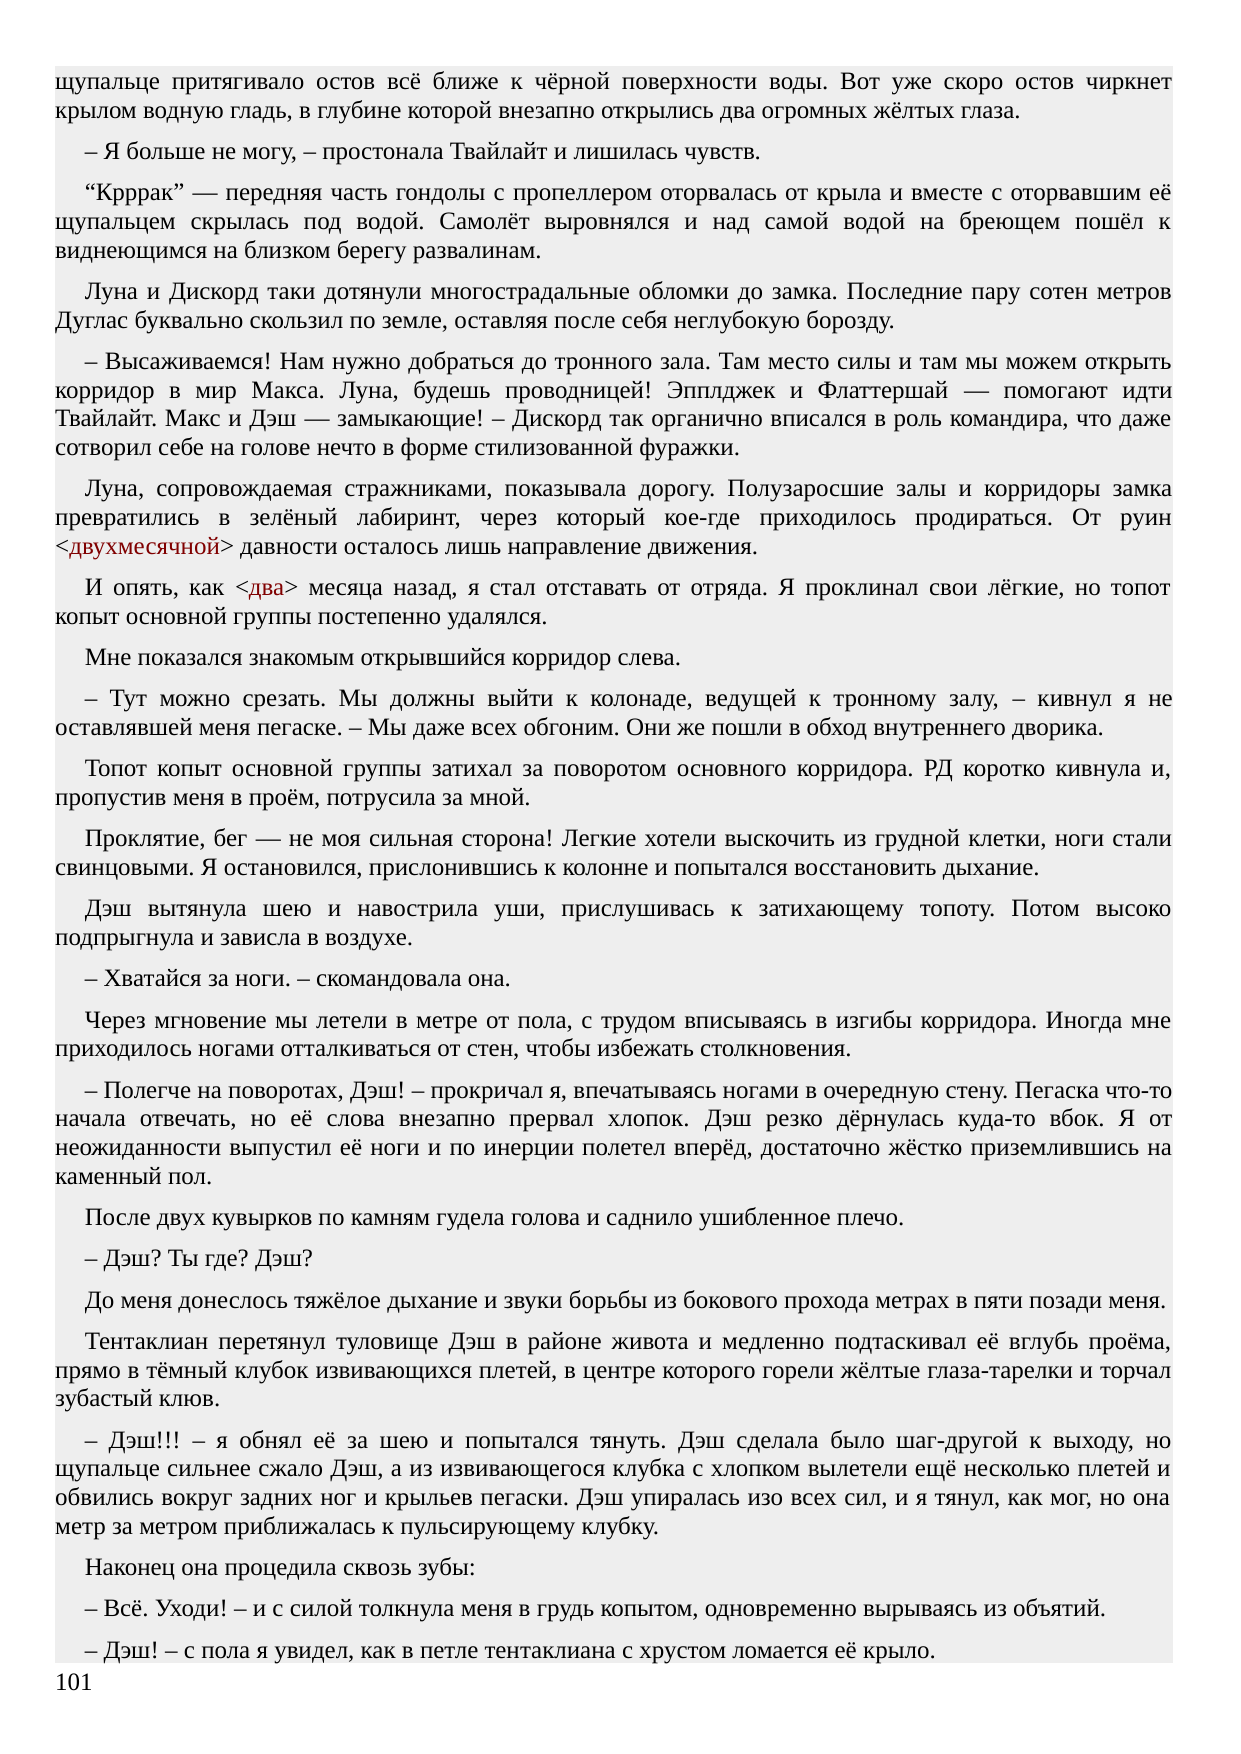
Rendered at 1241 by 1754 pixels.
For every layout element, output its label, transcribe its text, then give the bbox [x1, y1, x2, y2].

text – Дэш! – с пола я увидел, как в петле тентаклиана с хрустом ломается её крыло. [55, 1635, 1173, 1663]
text После двух кувырков по камням гудела голова и саднило ушибленное плечо. [55, 1202, 1173, 1231]
text И опять, как <два> месяца назад, я стал отставать от отряда. Я проклинал свои лёгкие, но топот копыт основной группы постепенно удалялся. [55, 572, 1173, 630]
text Топот копыт основной группы затихал за поворотом основного корридора. РД коротко кивнула и, пропустив меня в проём, потрусила за мной. [55, 753, 1173, 811]
text Луна и Дискорд таки дотянули многострадальные обломки до замка. Последние пару сотен метров Дуглас буквально скользил по земле, оставляя после себя неглубокую борозду. [55, 276, 1173, 333]
text – Полегче на поворотах, Дэш! – прокричал я, впечатываясь ногами в очередную стену. Пегаска что-то начала отвечать, но её слова внезапно прервал хлопок. Дэш резко дёрнулась куда-то вбок. Я от неожиданности выпустил её ноги и по инерции полетел вперёд, достаточно жёстко приземлившись на каменный пол. [55, 1075, 1173, 1190]
text – Дэш!!! – я обнял её за шею и попытался тянуть. Дэш сделала было шаг-другой к выходу, но щупальце сильнее сжало Дэш, а из извивающегося клубка с хлопком вылетели ещё несколько плетей и обвились вокруг задних ног и крыльев пегаски. Дэш упиралась изо всех сил, и я тянул, как мог, но она метр за метром приближалась к пульсирующему клубку. [55, 1425, 1173, 1540]
text Тентаклиан перетянул туловище Дэш в районе живота и медленно подтаскивал её вглубь проёма, прямо в тёмный клубок извивающихся плетей, в центре которого горели жёлтые глаза-тарелки и торчал зубастый клюв. [55, 1326, 1173, 1412]
text – Высаживаемся! Нам нужно добраться до тронного зала. Там место силы и там мы можем открыть корридор в мир Макса. Луна, будешь проводницей! Эпплджек и Флаттершай — помогают идти Твайлайт. Макс и Дэш — замыкающие! – Дискорд так органично вписался в роль командира, что даже сотворил себе на голове нечто в форме стилизованной фуражки. [55, 346, 1173, 461]
text – Дэш? Ты где? Дэш? [55, 1243, 1173, 1272]
text Проклятие, бег — не моя сильная сторона! Легкие хотели выскочить из грудной клетки, ноги стали свинцовыми. Я остановился, прислонившись к колонне и попытался восстановить дыхание. [55, 823, 1173, 881]
text Мне показался знакомым открывшийся корридор слева. [55, 642, 1173, 671]
text До меня донеслось тяжёлое дыхание и звуки борьбы из бокового прохода метрах в пяти позади меня. [55, 1285, 1173, 1313]
text Через мгновение мы летели в метре от пола, с трудом вписываясь в изгибы корридора. Иногда мне приходилось ногами отталкиваться от стен, чтобы избежать столкновения. [55, 1005, 1173, 1062]
text Луна, сопровождаемая стражниками, показывала дорогу. Полузаросшие залы и корридоры замка превратились в зелёный лабиринт, через который кое-где приходилось продираться. От руин <двухмесячной> давности осталось лишь направление движения. [55, 473, 1173, 560]
text Дэш вытянула шею и навострила уши, прислушивась к затихающему топоту. Потом высоко подпрыгнула и зависла в воздухе. [55, 893, 1173, 951]
text Наконец она процедила сквозь зубы: [55, 1552, 1173, 1581]
text – Всё. Уходи! – и с силой толкнула меня в грудь копытом, одновременно вырываясь из объятий. [55, 1593, 1173, 1622]
text “Крррак” — передняя часть гондолы с пропеллером оторвалась от крыла и вместе с оторвавшим её щупальцем скрылась под водой. Самолёт выровнялся и над самой водой на бреющем пошёл к виднеющимся на близком берегу развалинам. [55, 177, 1173, 263]
text – Хватайся за ноги. – скомандовала она. [55, 963, 1173, 992]
text – Я больше не могу, – простонала Твайлайт и лишилась чувств. [55, 136, 1173, 165]
text щупальце притягивало остов всё ближе к чёрной поверхности воды. Вот уже скоро остов чиркнет крылом водную гладь, в глубине которой внезапно открылись два огромных жёлтых глаза. [55, 66, 1173, 123]
text – Тут можно срезать. Мы должны выйти к колонаде, ведущей к тронному залу, – кивнул я не оставлявшей меня пегаске. – Мы даже всех обгоним. Они же пошли в обход внутреннего дворика. [55, 683, 1173, 741]
